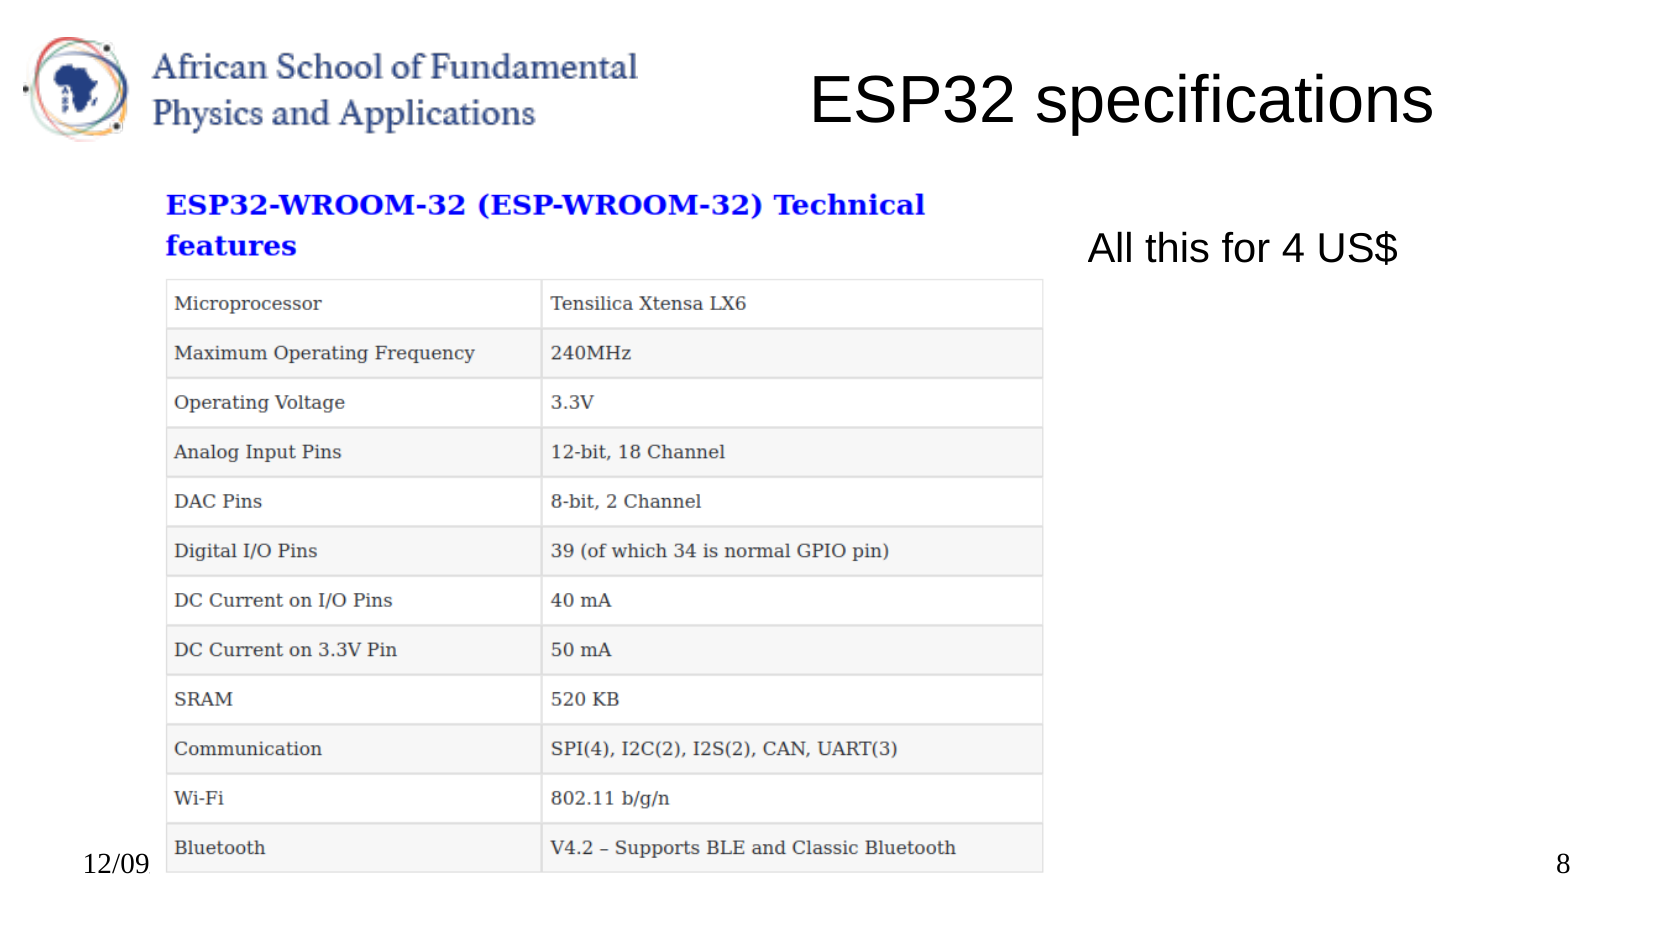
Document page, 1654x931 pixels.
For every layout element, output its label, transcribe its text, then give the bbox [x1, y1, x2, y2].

picture [23, 37, 635, 142]
picture [150, 169, 1088, 901]
list All this for 4 US$ [1088, 225, 1601, 765]
title ESP32 specifications [635, 21, 1610, 177]
